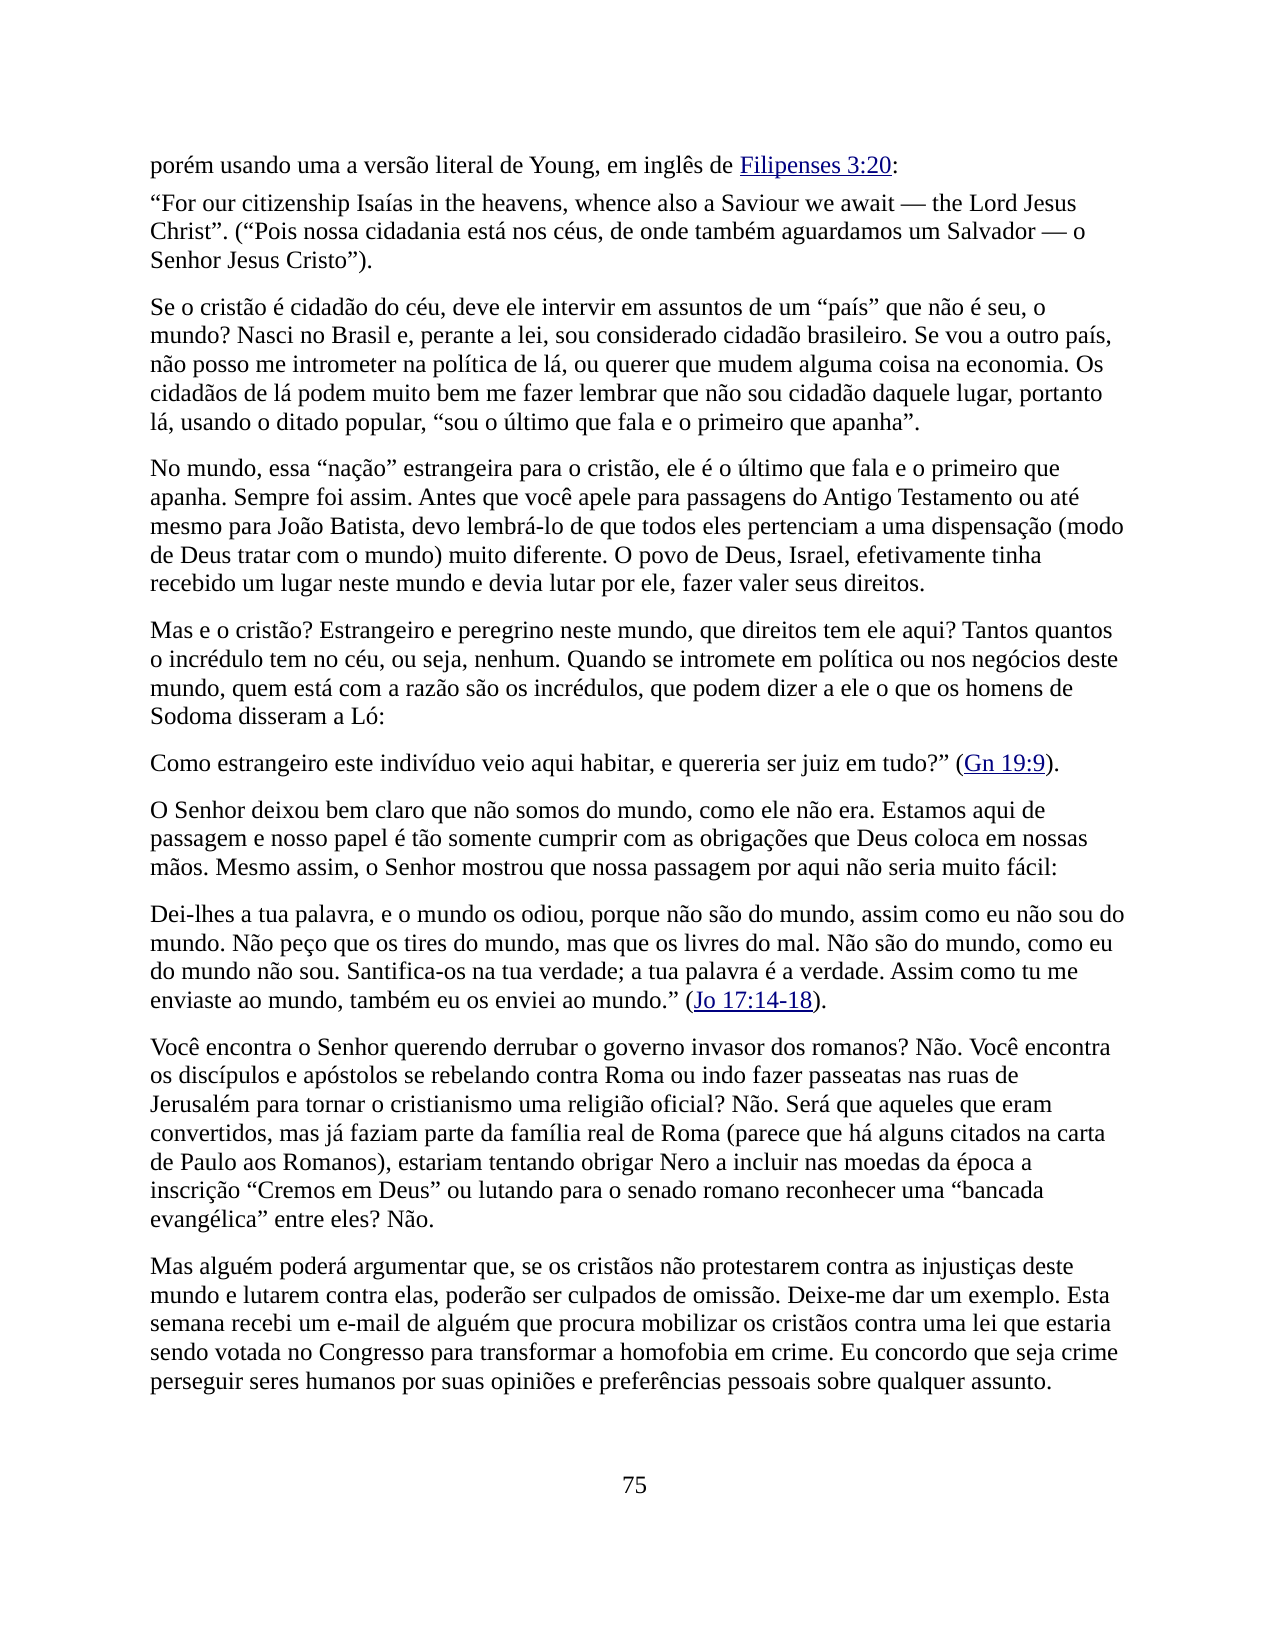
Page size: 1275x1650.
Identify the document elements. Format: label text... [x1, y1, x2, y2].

text Mas e o cristão? Estrangeiro e peregrino neste mundo, que direitos tem ele aqui? Tantos quantos o incrédulo tem no céu, ou seja, nenhum. Quando se intromete em política ou nos negócios deste mundo, quem está com a razão são os incrédulos, que podem dizer a ele o que os homens de Sodoma disseram a Ló: [150, 615, 1125, 730]
text “For our citizenship Isaías in the heavens, whence also a Saviour we await — the Lord Jesus Christ”. (“Pois nossa cidadania está nos céus, de onde também aguardamos um Salvador — o Senhor Jesus Cristo”). [150, 188, 1125, 274]
text Como estrangeiro este indivíduo veio aqui habitar, e quereria ser juiz em tudo?” (Gn 19:9). [150, 748, 1125, 777]
text No mundo, essa “nação” estrangeira para o cristão, ele é o último que fala e o primeiro que apanha. Sempre foi assim. Antes que você apele para passagens do Antigo Testamento ou até mesmo para João Batista, devo lembrá-lo de que todos eles pertenciam a uma dispensação (modo de Deus tratar com o mundo) muito diferente. O povo de Deus, Israel, efetivamente tinha recebido um lugar neste mundo e devia lutar por ele, fazer valer seus direitos. [150, 453, 1125, 597]
text Se o cristão é cidadão do céu, deve ele intervir em assuntos de um “país” que não é seu, o mundo? Nasci no Brasil e, perante a lei, sou considerado cidadão brasileiro. Se vou a outro país, não posso me intrometer na política de lá, ou querer que mudem alguma coisa na economia. Os cidadãos de lá podem muito bem me fazer lembrar que não sou cidadão daquele lugar, portanto lá, usando o ditado popular, “sou o último que fala e o primeiro que apanha”. [150, 292, 1125, 436]
text Dei-lhes a tua palavra, e o mundo os odiou, porque não são do mundo, assim como eu não sou do mundo. Não peço que os tires do mundo, mas que os livres do mal. Não são do mundo, como eu do mundo não sou. Santifica-os na tua verdade; a tua palavra é a verdade. Assim como tu me enviaste ao mundo, também eu os enviei ao mundo.” (Jo 17:14-18). [150, 899, 1125, 1014]
text Você encontra o Senhor querendo derrubar o governo invasor dos romanos? Não. Você encontra os discípulos e apóstolos se rebelando contra Roma ou indo fazer passeatas nas ruas de Jerusalém para tornar o cristianismo uma religião oficial? Não. Será que aqueles que eram convertidos, mas já faziam parte da família real de Roma (parece que há alguns citados na carta de Paulo aos Romanos), estariam tentando obrigar Nero a incluir nas moedas da época a inscrição “Cremos em Deus” ou lutando para o senado romano reconhecer uma “bancada evangélica” entre eles? Não. [150, 1032, 1125, 1233]
text O Senhor deixou bem claro que não somos do mundo, como ele não era. Estamos aqui de passagem e nosso papel é tão somente cumprir com as obrigações que Deus coloca em nossas mãos. Mesmo assim, o Senhor mostrou que nossa passagem por aqui não seria muito fácil: [150, 795, 1125, 881]
text Mas alguém poderá argumentar que, se os cristãos não protestarem contra as injustiças deste mundo e lutarem contra elas, poderão ser culpados de omissão. Deixe-me dar um exemplo. Esta semana recebi um e-mail de alguém que procura mobilizar os cristãos contra uma lei que estaria sendo votada no Congresso para transformar a homofobia em crime. Eu concordo que seja crime perseguir seres humanos por suas opiniões e preferências pessoais sobre qualquer assunto. [150, 1251, 1125, 1395]
text porém usando uma a versão literal de Young, em inglês de Filipenses 3:20: [150, 150, 1125, 179]
